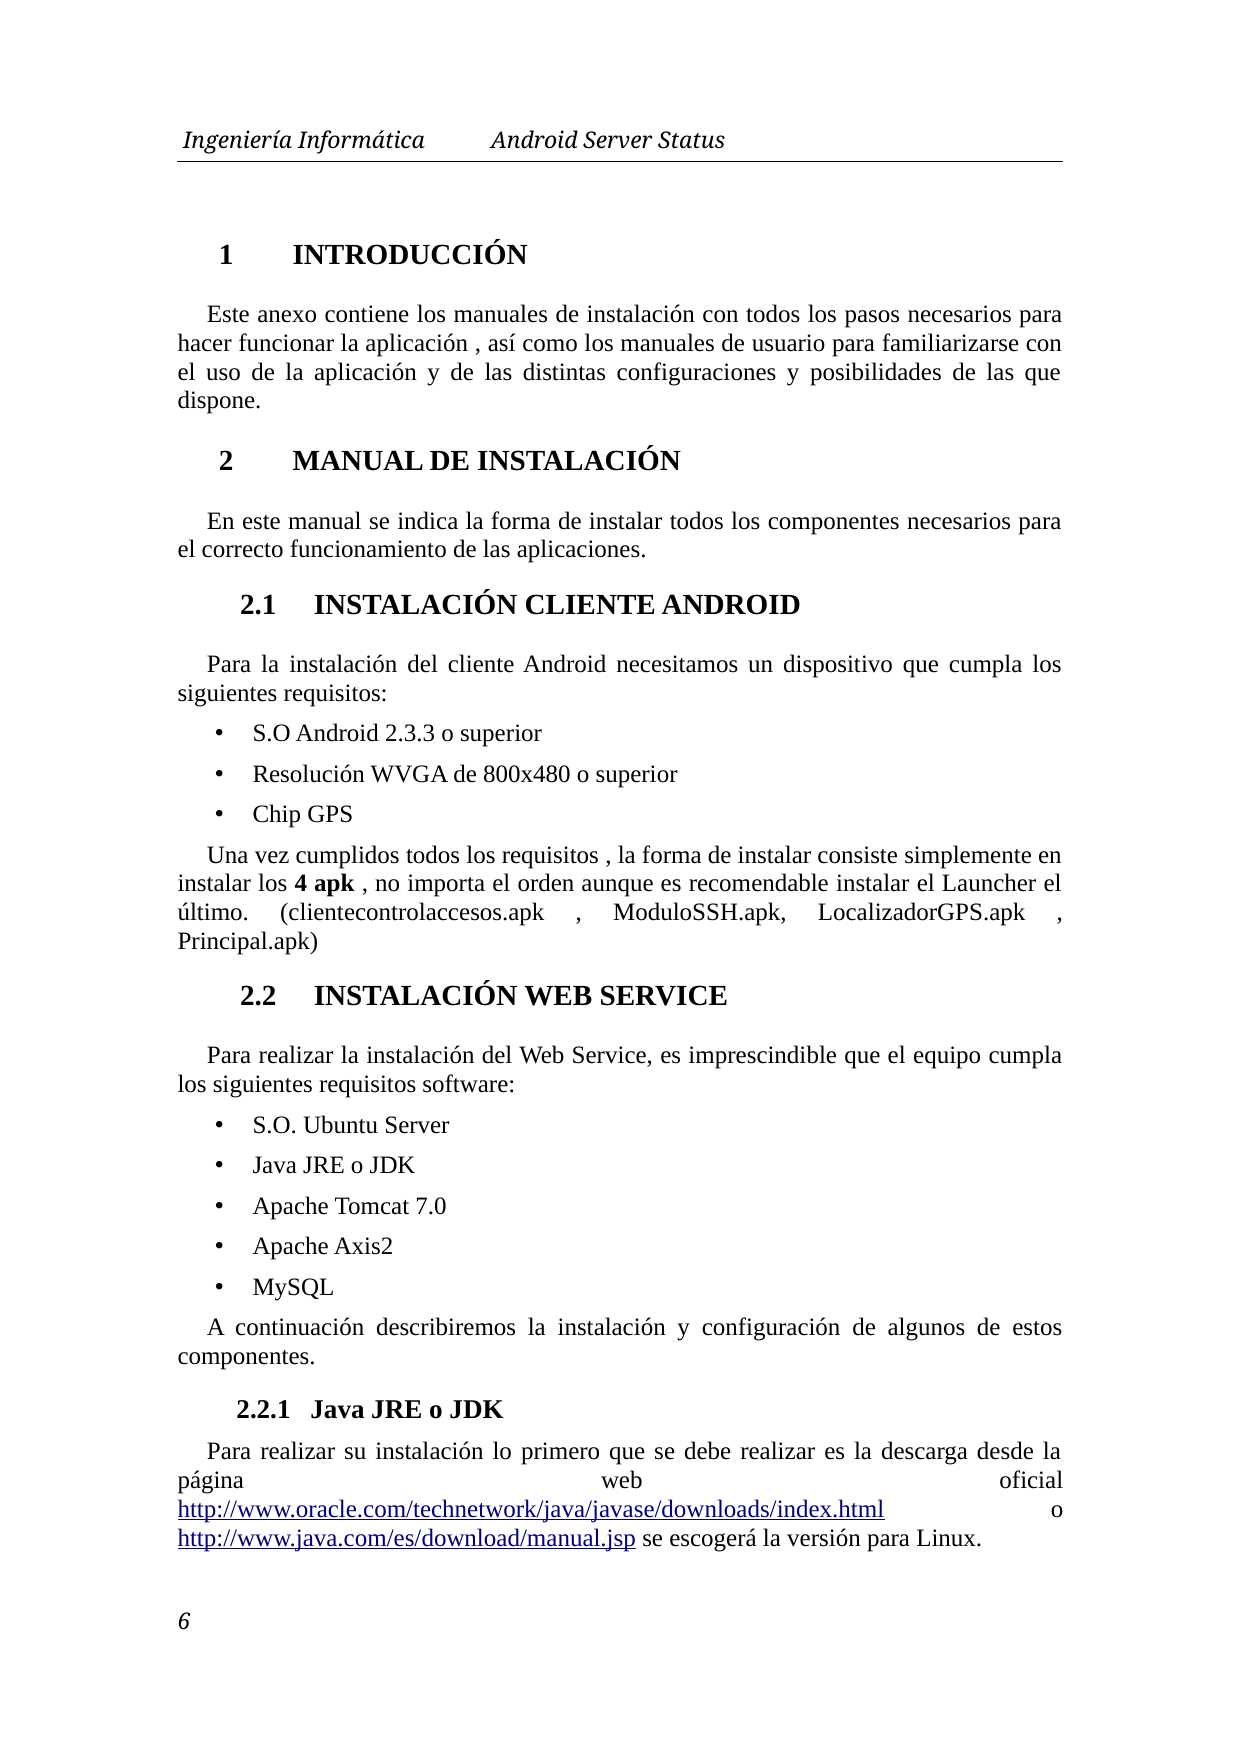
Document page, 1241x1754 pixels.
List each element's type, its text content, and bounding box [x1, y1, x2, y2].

text A continuación describiremos la instalación y configuración de algunos de estos componentes. [177, 1312, 1063, 1370]
text Para realizar su instalación lo primero que se debe realizar es la descarga desde la página web oficial http://www.oracle.com/technetwork/java/javase/downloads/index.html o http://www.java.com/es/download/manual.jsp se escogerá la versión para Linux. [177, 1436, 1063, 1551]
list Resolución WVGA de 800x480 o superior [215, 759, 1063, 787]
list S.O. Ubuntu Server [215, 1110, 1063, 1138]
list MySQL [215, 1272, 1063, 1301]
text Para realizar la instalación del Web Service, es imprescindible que el equipo cumpla los siguientes requisitos software: [177, 1041, 1063, 1098]
text Para la instalación del cliente Android necesitamos un dispositivo que cumpla los siguientes requisitos: [177, 649, 1063, 706]
list S.O Android 2.3.3 o superior [215, 718, 1063, 747]
subtitle Instalación cliente Android [240, 587, 1063, 620]
text En este manual se indica la forma de instalar todos los componentes necesarios para el correcto funcionamiento de las aplicaciones. [177, 506, 1063, 563]
subtitle Introducción [218, 237, 1063, 270]
subtitle Instalación Web Service [240, 978, 1063, 1012]
list Java JRE o JDK [215, 1150, 1063, 1179]
list Chip GPS [215, 799, 1063, 828]
list Apache Tomcat 7.0 [215, 1191, 1063, 1219]
text Una vez cumplidos todos los requisitos , la forma de instalar consiste simplemente en instalar los 4 apk , no importa el orden aunque es recomendable instalar el Launcher el último. (clientecontrolaccesos.apk , ModuloSSH.apk, LocalizadorGPS.apk , Principal.apk) [177, 840, 1063, 955]
text Este anexo contiene los manuales de instalación con todos los pasos necesarios para hacer funcionar la aplicación , así como los manuales de usuario para familiarizarse con el uso de la aplicación y de las distintas configuraciones y posibilidades de las que dispone. [177, 299, 1063, 414]
subtitle Java JRE o JDK [236, 1393, 1004, 1424]
subtitle Manual de instalación [218, 443, 1063, 477]
list Apache Axis2 [215, 1231, 1063, 1260]
